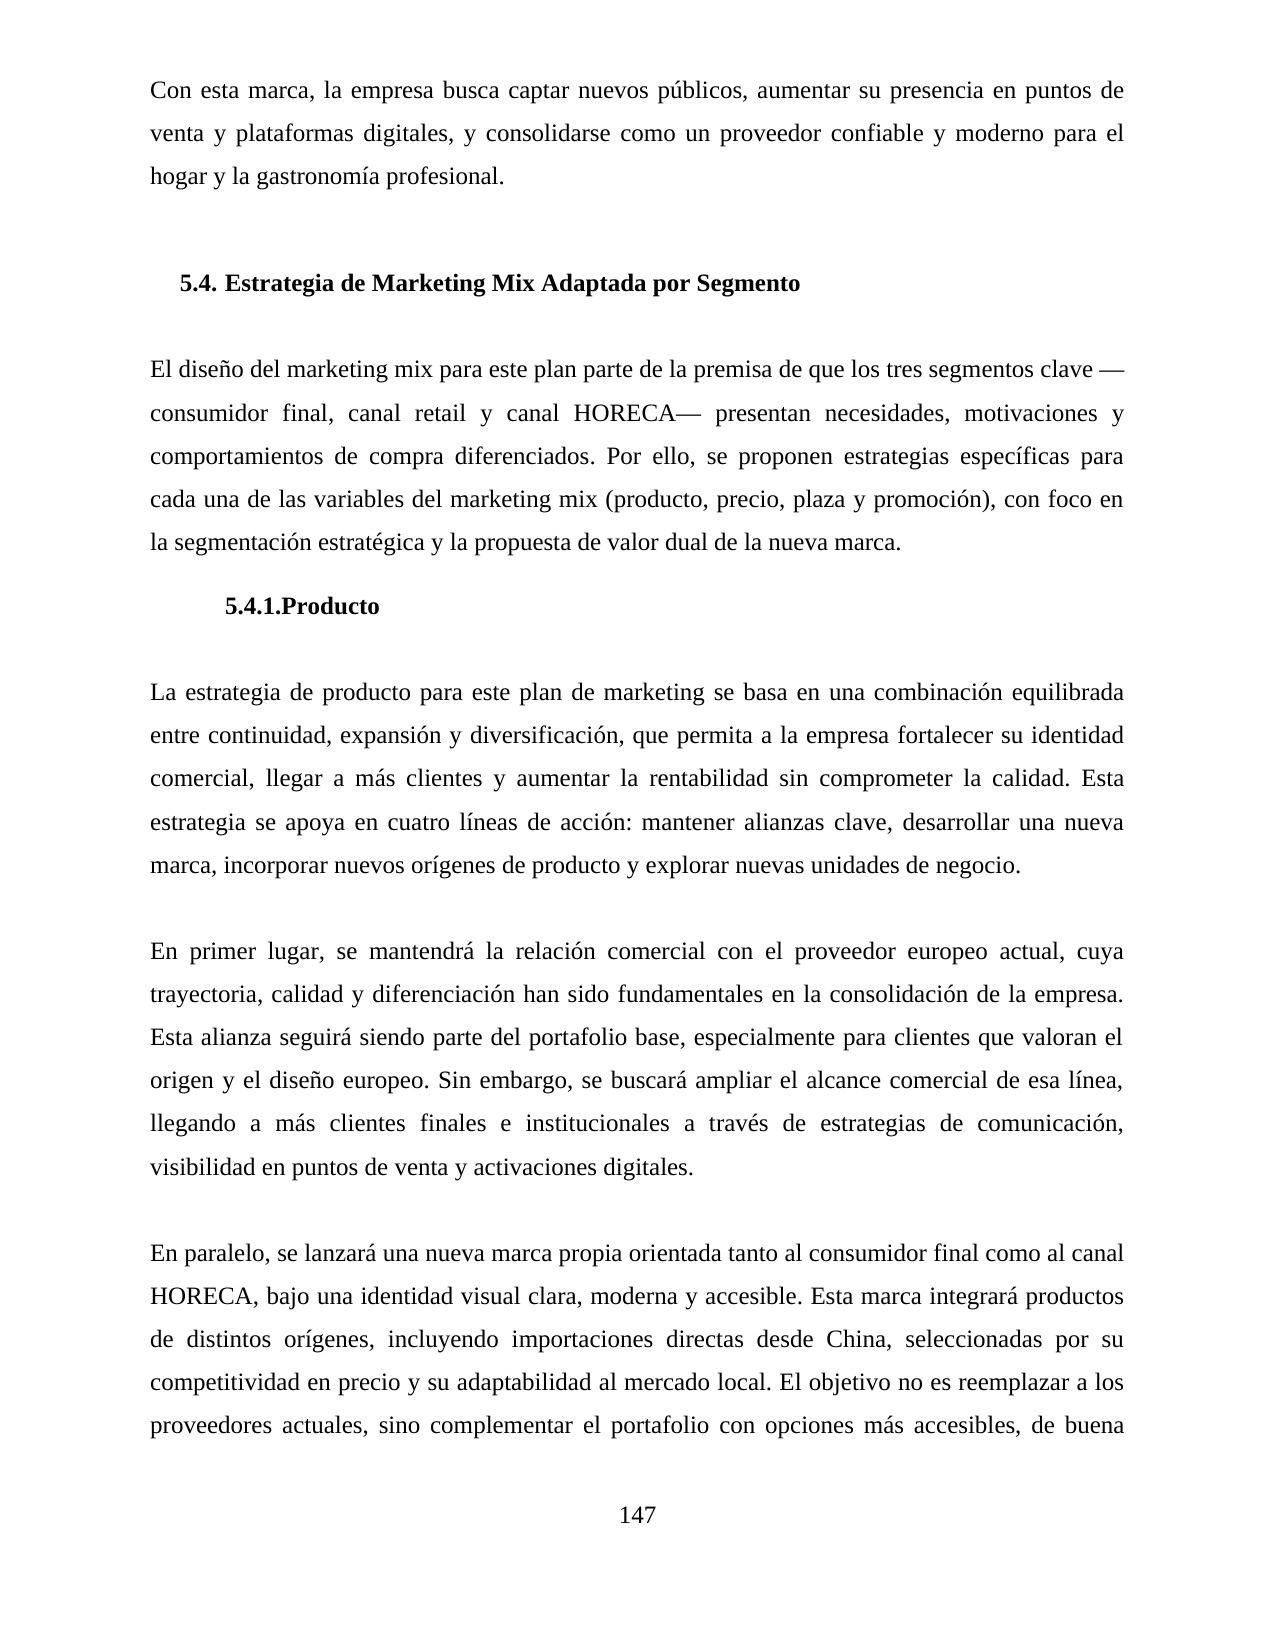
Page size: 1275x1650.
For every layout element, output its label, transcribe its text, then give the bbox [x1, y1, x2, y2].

text Con esta marca, la empresa busca captar nuevos públicos, aumentar su presencia en puntos de venta y plataformas digitales, y consolidarse como un proveedor confiable y moderno para el hogar y la gastronomía profesional. [150, 75, 1125, 190]
text En primer lugar, se mantendrá la relación comercial con el proveedor europeo actual, cuya trayectoria, calidad y diferenciación han sido fundamentales en la consolidación de la empresa. Esta alianza seguirá siendo parte del portafolio base, especialmente para clientes que valoran el origen y el diseño europeo. Sin embargo, se buscará ampliar el alcance comercial de esa línea, llegando a más clientes finales e institucionales a través de estrategias de comunicación, visibilidad en puntos de venta y activaciones digitales. [150, 936, 1125, 1180]
text En paralelo, se lanzará una nueva marca propia orientada tanto al consumidor final como al canal HORECA, bajo una identidad visual clara, moderna y accesible. Esta marca integrará productos de distintos orígenes, incluyendo importaciones directas desde China, seleccionadas por su competitividad en precio y su adaptabilidad al mercado local. El objetivo no es reemplazar a los proveedores actuales, sino complementar el portafolio con opciones más accesibles, de buena [150, 1238, 1125, 1439]
text La estrategia de producto para este plan de marketing se basa en una combinación equilibrada entre continuidad, expansión y diversificación, que permita a la empresa fortalecer su identidad comercial, llegar a más clientes y aumentar la rentabilidad sin comprometer la calidad. Esta estrategia se apoya en cuatro líneas de acción: mantener alianzas clave, desarrollar una nueva marca, incorporar nuevos orígenes de producto y explorar nuevas unidades de negocio. [150, 677, 1125, 878]
text El diseño del marketing mix para este plan parte de la premisa de que los tres segmentos clave —consumidor final, canal retail y canal HORECA— presentan necesidades, motivaciones y comportamientos de compra diferenciados. Por ello, se proponen estrategias específicas para cada una de las variables del marketing mix (producto, precio, plaza y promoción), con foco en la segmentación estratégica y la propuesta de valor dual de la nueva marca. [150, 354, 1125, 556]
list Estrategia de Marketing Mix Adaptada por Segmento [179, 268, 1125, 297]
list Producto [225, 591, 1125, 620]
